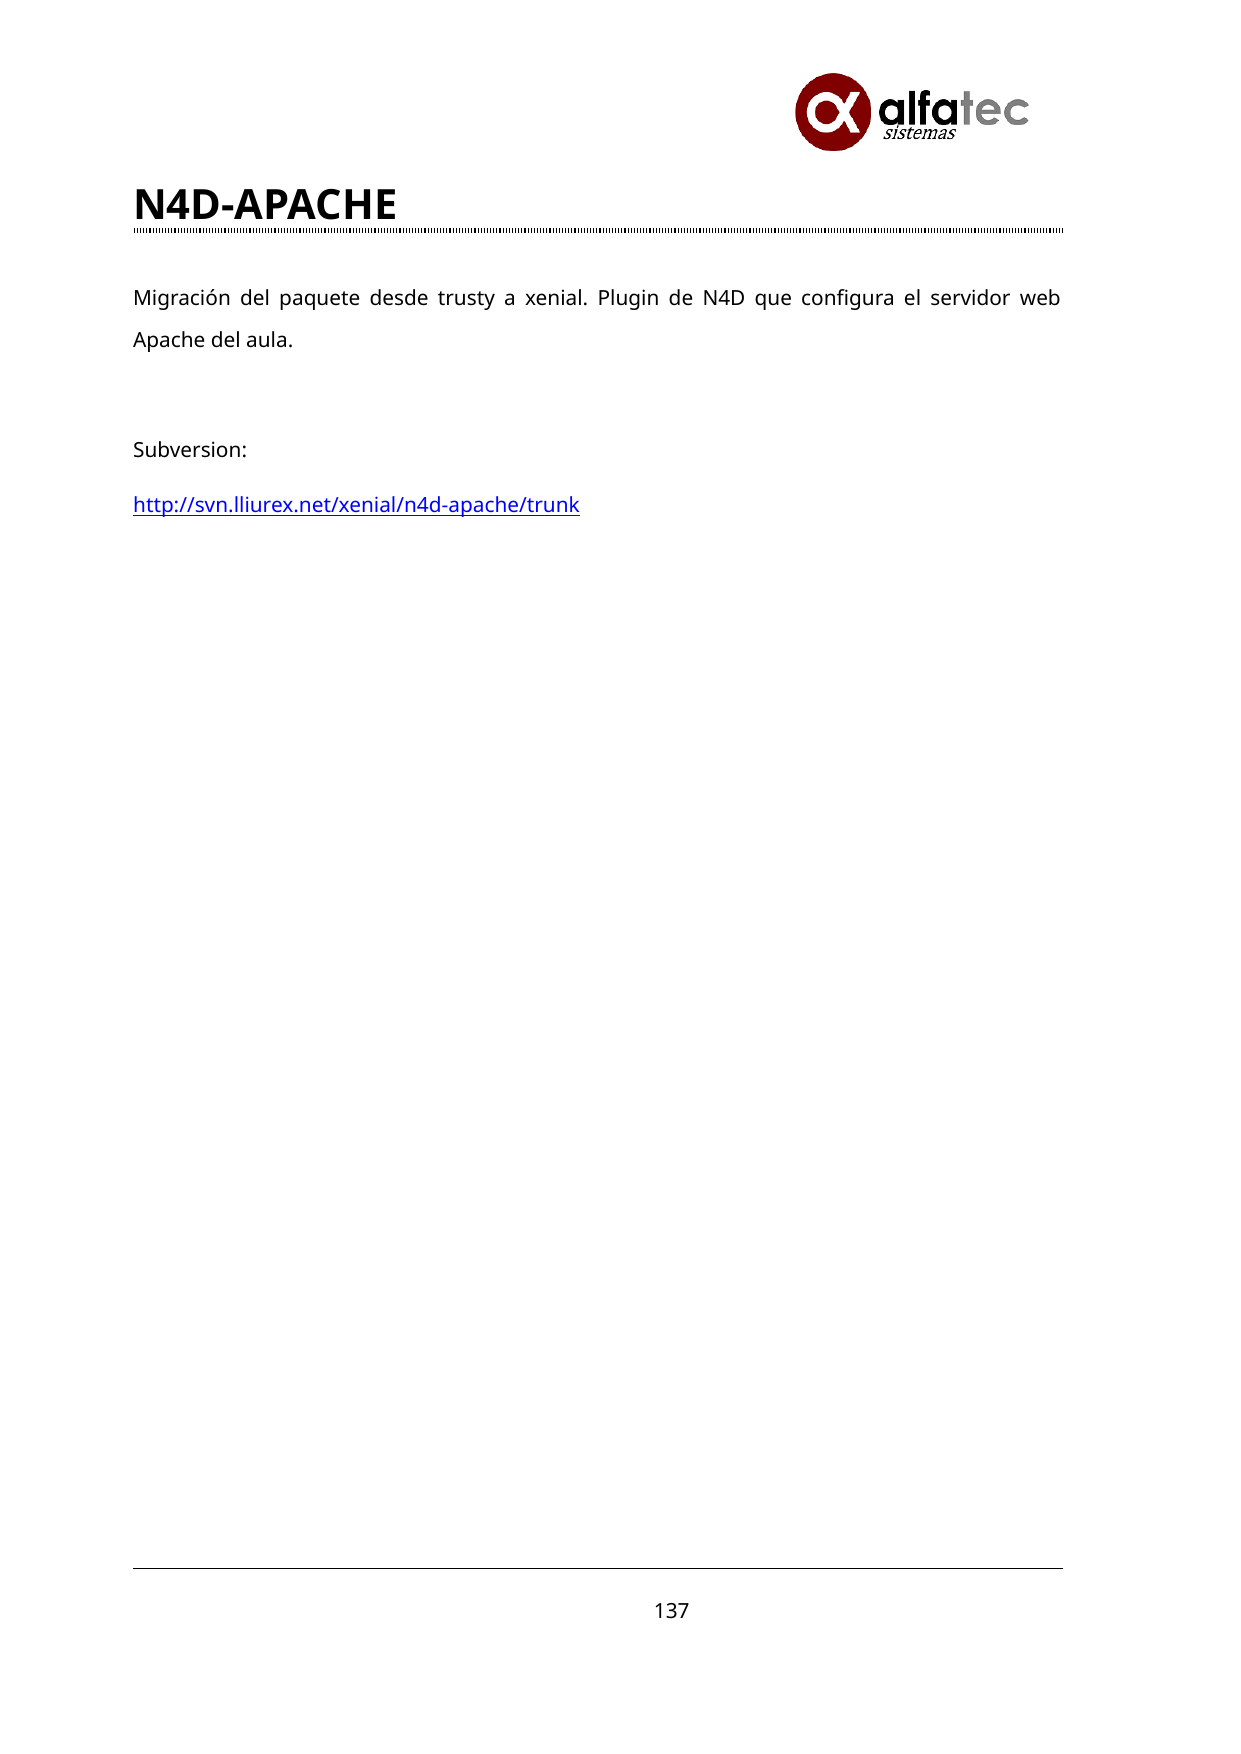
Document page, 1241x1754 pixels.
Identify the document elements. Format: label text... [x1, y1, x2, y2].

text Migración del paquete desde trusty a xenial. Plugin de N4D que configura el servidor web Apache del aula. [133, 283, 1063, 354]
subtitle N4D-APACHE [133, 193, 1063, 233]
text http://svn.lliurex.net/xenial/n4d-apache/trunk [133, 491, 1063, 519]
text Subversion: [133, 436, 1063, 464]
picture [795, 73, 1031, 151]
